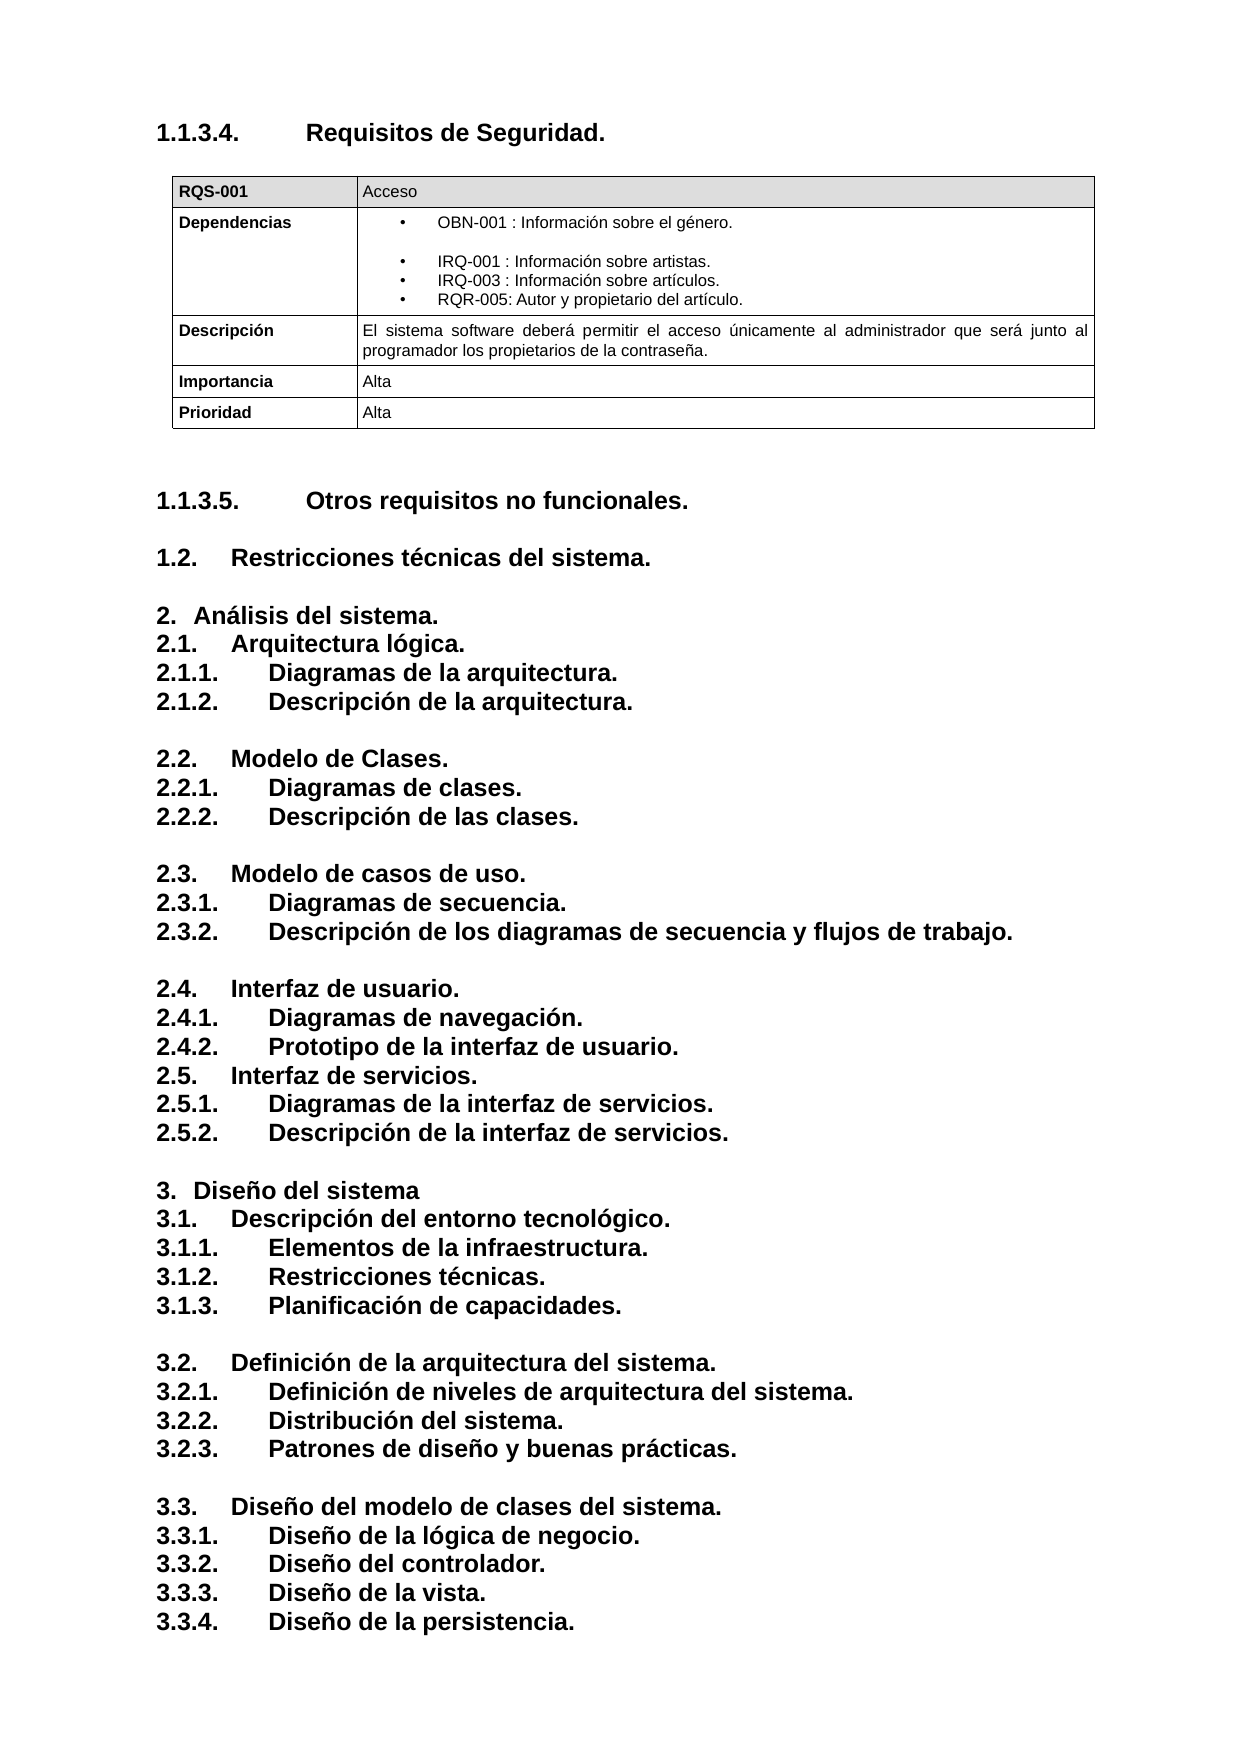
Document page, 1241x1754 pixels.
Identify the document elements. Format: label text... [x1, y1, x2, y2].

list Diagramas de navegación. [156, 1003, 1093, 1032]
list Descripción de las clases. [156, 802, 1093, 831]
list Definición de la arquitectura del sistema. [156, 1348, 1093, 1377]
list Diagramas de la interfaz de servicios. [156, 1089, 1093, 1118]
list Arquitectura lógica. [156, 629, 1093, 658]
table_cell Importancia [173, 366, 357, 396]
list Modelo de casos de uso. [156, 859, 1093, 888]
list Análisis del sistema. [156, 601, 1093, 629]
list Planificación de capacidades. [156, 1291, 1093, 1319]
list Diseño del modelo de clases del sistema. [156, 1492, 1093, 1521]
table_cell Descripción [173, 316, 357, 365]
list Descripción del entorno tecnológico. [156, 1204, 1093, 1233]
table_cell El sistema software deberá permitir el acceso únicamente al administrador que será junto al programador los propietarios de la contraseña. [358, 316, 1094, 365]
list Modelo de Clases. [156, 744, 1093, 773]
list Descripción de la interfaz de servicios. [156, 1118, 1093, 1147]
list Diseño del sistema [156, 1176, 1093, 1204]
list Diseño del controlador. [156, 1549, 1093, 1578]
list Prototipo de la interfaz de usuario. [156, 1032, 1093, 1061]
table_cell Prioridad [173, 398, 357, 428]
table_header RQS-001 [173, 177, 357, 207]
list Elementos de la infraestructura. [156, 1233, 1093, 1262]
table_cell Alta [358, 366, 1094, 396]
list Diseño de la persistencia. [156, 1607, 1093, 1636]
list Distribución del sistema. [156, 1406, 1093, 1434]
table_cell OBN-001 : Información sobre el género. IRQ-001 : Información sobre artistas. IRQ-003 : Información sobre artículos. RQR-005: Autor y propietario del artículo. [358, 208, 1094, 315]
table_cell Dependencias [173, 208, 357, 315]
list Diagramas de clases. [156, 773, 1093, 802]
list Diseño de la lógica de negocio. [156, 1521, 1093, 1549]
list Descripción de los diagramas de secuencia y flujos de trabajo. [156, 917, 1093, 946]
list Patrones de diseño y buenas prácticas. [156, 1434, 1093, 1463]
list Otros requisitos no funcionales. [156, 486, 1093, 514]
list Definición de niveles de arquitectura del sistema. [156, 1377, 1093, 1406]
table_cell Alta [358, 398, 1094, 428]
list Requisitos de Seguridad. [156, 118, 1093, 147]
list Diagramas de la arquitectura. [156, 658, 1093, 687]
list Interfaz de usuario. [156, 974, 1093, 1003]
table_header Acceso [358, 177, 1094, 207]
list Restricciones técnicas del sistema. [156, 543, 1093, 572]
list Descripción de la arquitectura. [156, 687, 1093, 716]
list Restricciones técnicas. [156, 1262, 1093, 1291]
list Interfaz de servicios. [156, 1061, 1093, 1089]
list Diagramas de secuencia. [156, 888, 1093, 917]
list Diseño de la vista. [156, 1578, 1093, 1607]
